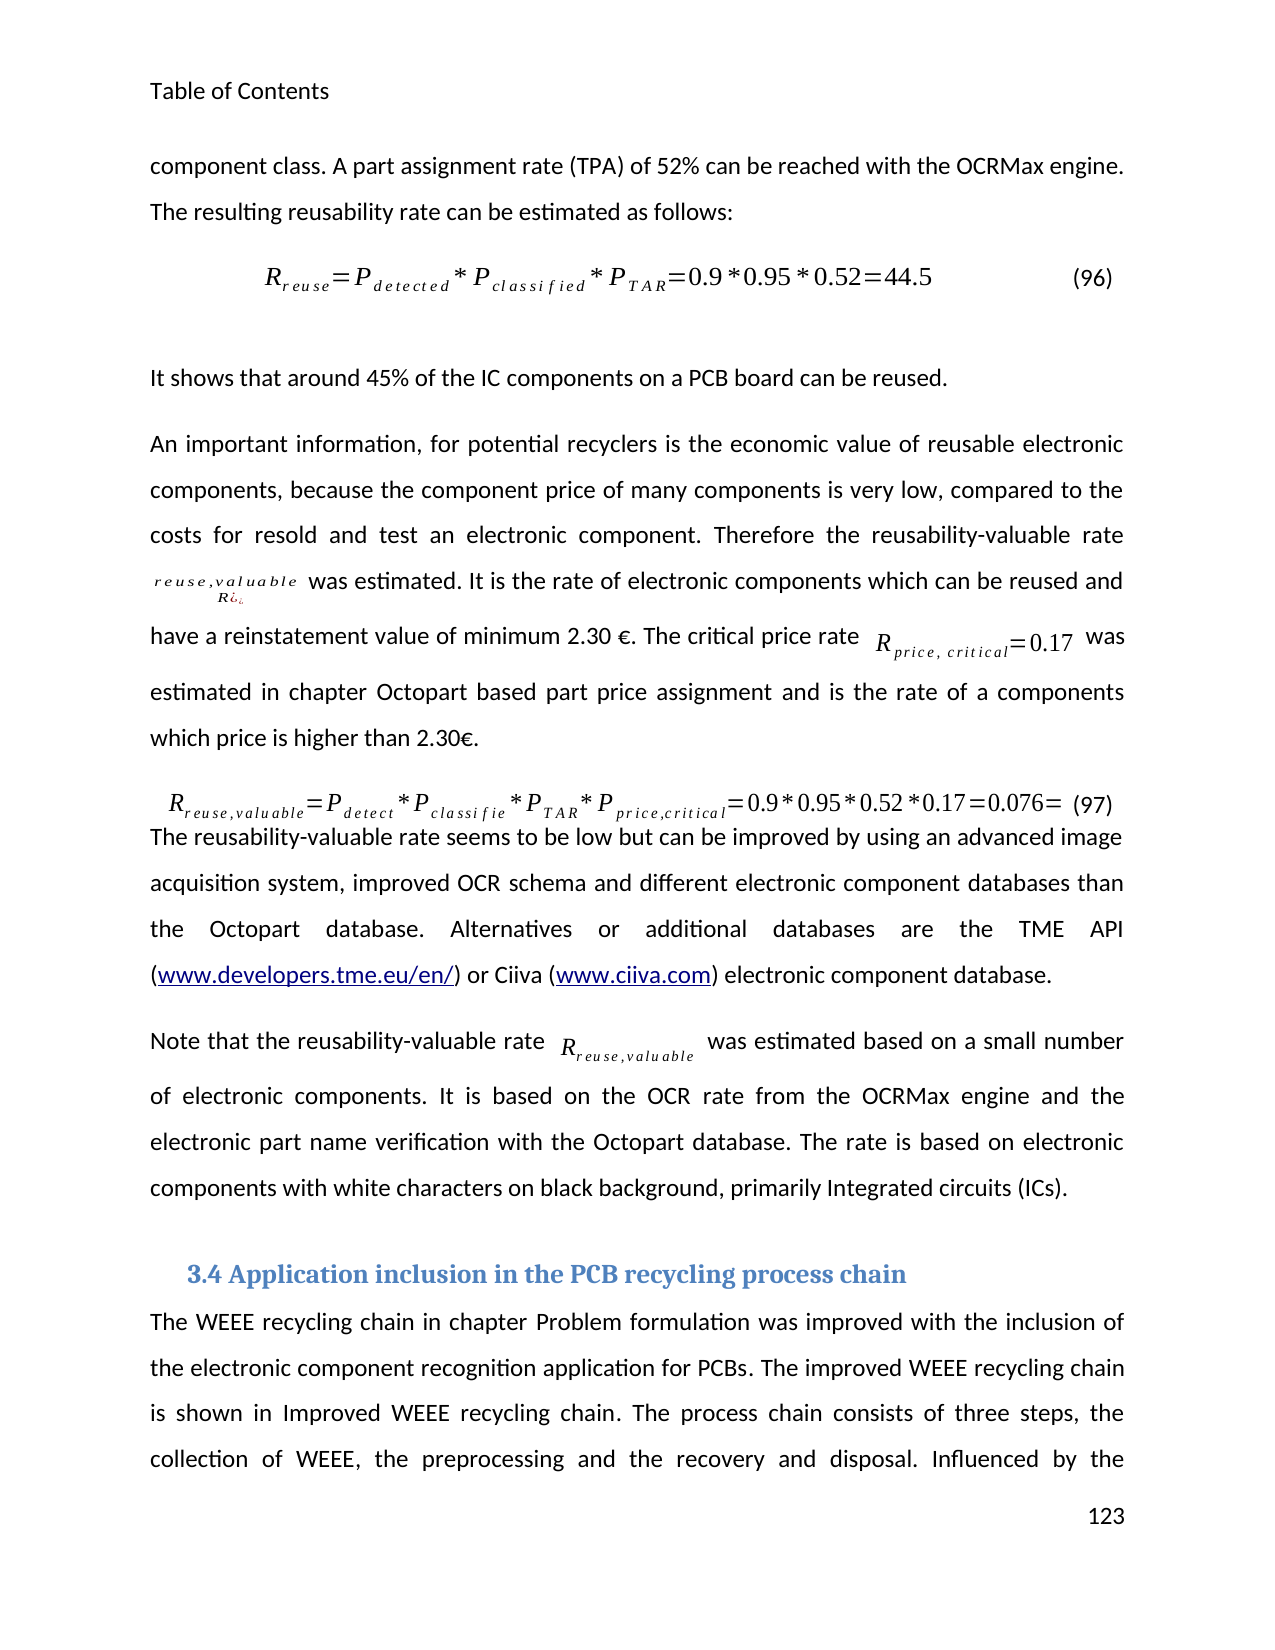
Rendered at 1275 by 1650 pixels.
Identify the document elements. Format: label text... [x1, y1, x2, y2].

text Note that the reusability-valuable rate was estimated based on a small number of electronic components. It is based on the OCR rate from the OCRMax engine and the electronic part name verification with the Octopart database. The rate is based on electronic components with white characters on black background, primarily Integrated circuits (ICs). [150, 1025, 1125, 1202]
text component class. A part assignment rate (TPA) of 52% can be reached with the OCRMax engine. The resulting reusability rate can be estimated as follows: [150, 150, 1125, 226]
table_header (97) [1061, 789, 1147, 822]
table_header [150, 789, 1061, 822]
text An important information, for potential recyclers is the economic value of reusable electronic components, because the component price of many components is very low, compared to the costs for resold and test an electronic component. Therefore the reusability-valuable rate was estimated. It is the rate of electronic components which can be reused and have a reinstatement value of minimum 2.30 €. The critical price rate was estimated in chapter Octopart based part price assignment and is the rate of a components which price is higher than 2.30€. [150, 428, 1125, 753]
table_header [150, 262, 1061, 295]
text The WEEE recycling chain in chapter Problem formulation was improved with the inclusion of the electronic component recognition application for PCBs. The improved WEEE recycling chain is shown in Improved WEEE recycling chain. The process chain consists of three steps, the collection of WEEE, the preprocessing and the recovery and disposal. Influenced by the [150, 1306, 1125, 1474]
text It shows that around 45% of the IC components on a PCB board can be reused. [150, 362, 1125, 392]
table_header (96) [1061, 262, 1147, 295]
text The reusability-valuable rate seems to be low but can be improved by using an advanced image acquisition system, improved OCR schema and different electronic component databases than the Octopart database. Alternatives or additional databases are the TME API (www.developers.tme.eu/en/) or Ciiva (www.ciiva.com) electronic component database. [150, 822, 1125, 989]
subtitle Application inclusion in the PCB recycling process chain [187, 1259, 1125, 1290]
